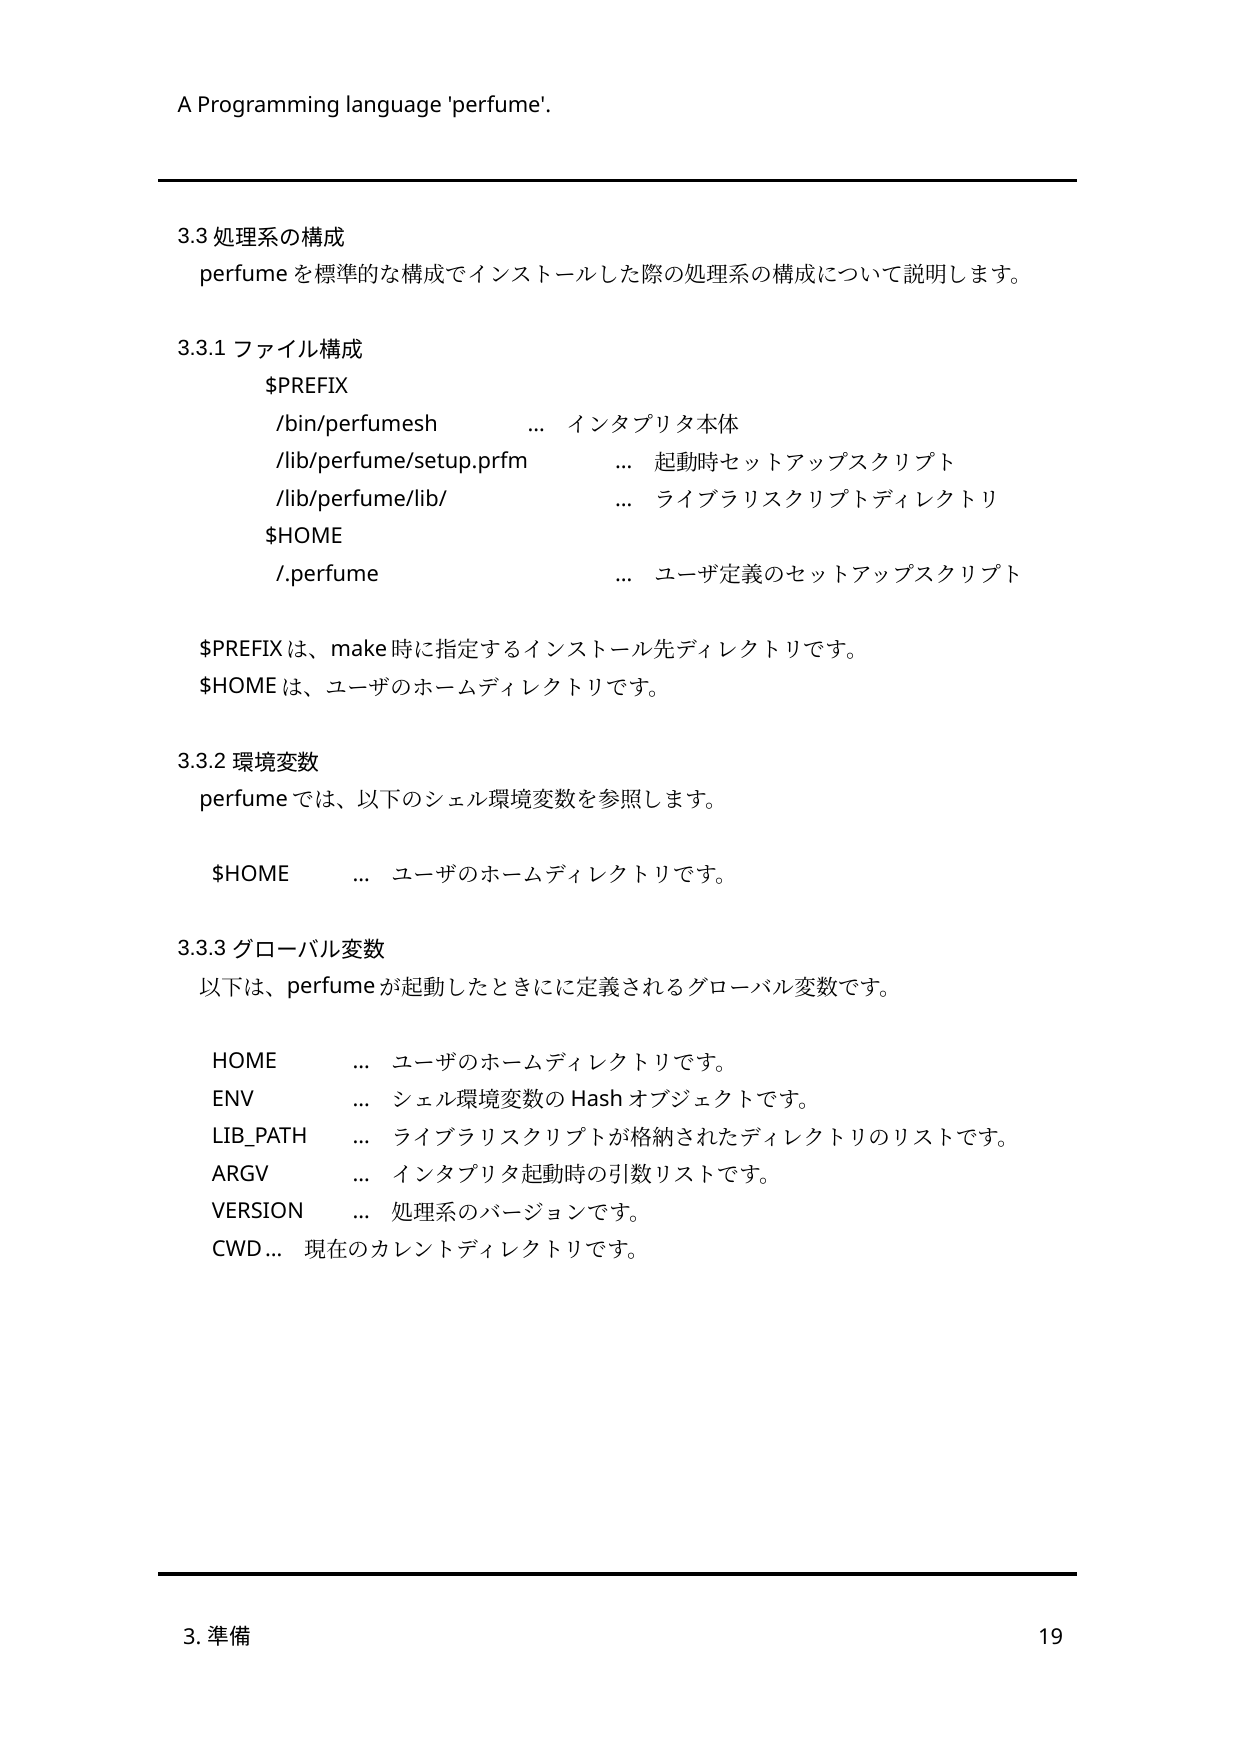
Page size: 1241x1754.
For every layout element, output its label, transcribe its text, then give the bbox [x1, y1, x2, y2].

text perfumeでは、以下のシェル環境変数を参照します。 [177, 779, 1063, 817]
text $PREFIXは、make時に指定するインストール先ディレクトリです。 [177, 629, 1063, 667]
subtitle 3.3.1 ファイル構成 [177, 329, 1063, 367]
text perfumeを標準的な構成でインストールした際の処理系の構成について説明します。 [177, 254, 1063, 292]
text $HOMEは、ユーザのホームディレクトリです。 [177, 667, 1063, 704]
text HOME … ユーザのホームディレクトリです。 [177, 1042, 1063, 1079]
text ARGV … インタプリタ起動時の引数リストです。 [177, 1154, 1063, 1192]
subtitle 3.3 処理系の構成 [177, 217, 1063, 254]
text 以下は、perfumeが起動したときにに定義されるグローバル変数です。 [177, 967, 1063, 1004]
text VERSION … 処理系のバージョンです。 [177, 1192, 1063, 1229]
subtitle 3.3.2 環境変数 [177, 742, 1063, 779]
text $PREFIX [265, 367, 1063, 404]
text /bin/perfumesh … インタプリタ本体 [265, 404, 1063, 442]
text /lib/perfume/lib/ … ライブラリスクリプトディレクトリ [265, 479, 1063, 517]
subtitle 3.3.3 グローバル変数 [177, 929, 1063, 967]
text CWD … 現在のカレントディレクトリです。 [177, 1229, 1063, 1267]
text /lib/perfume/setup.prfm … 起動時セットアップスクリプト [265, 442, 1063, 479]
text LIB_PATH … ライブラリスクリプトが格納されたディレクトリのリストです。 [177, 1117, 1063, 1154]
text ENV … シェル環境変数のHashオブジェクトです。 [177, 1079, 1063, 1117]
text $HOME [265, 517, 1063, 554]
text $HOME … ユーザのホームディレクトリです。 [177, 854, 1063, 892]
text /.perfume … ユーザ定義のセットアップスクリプト [265, 554, 1063, 592]
